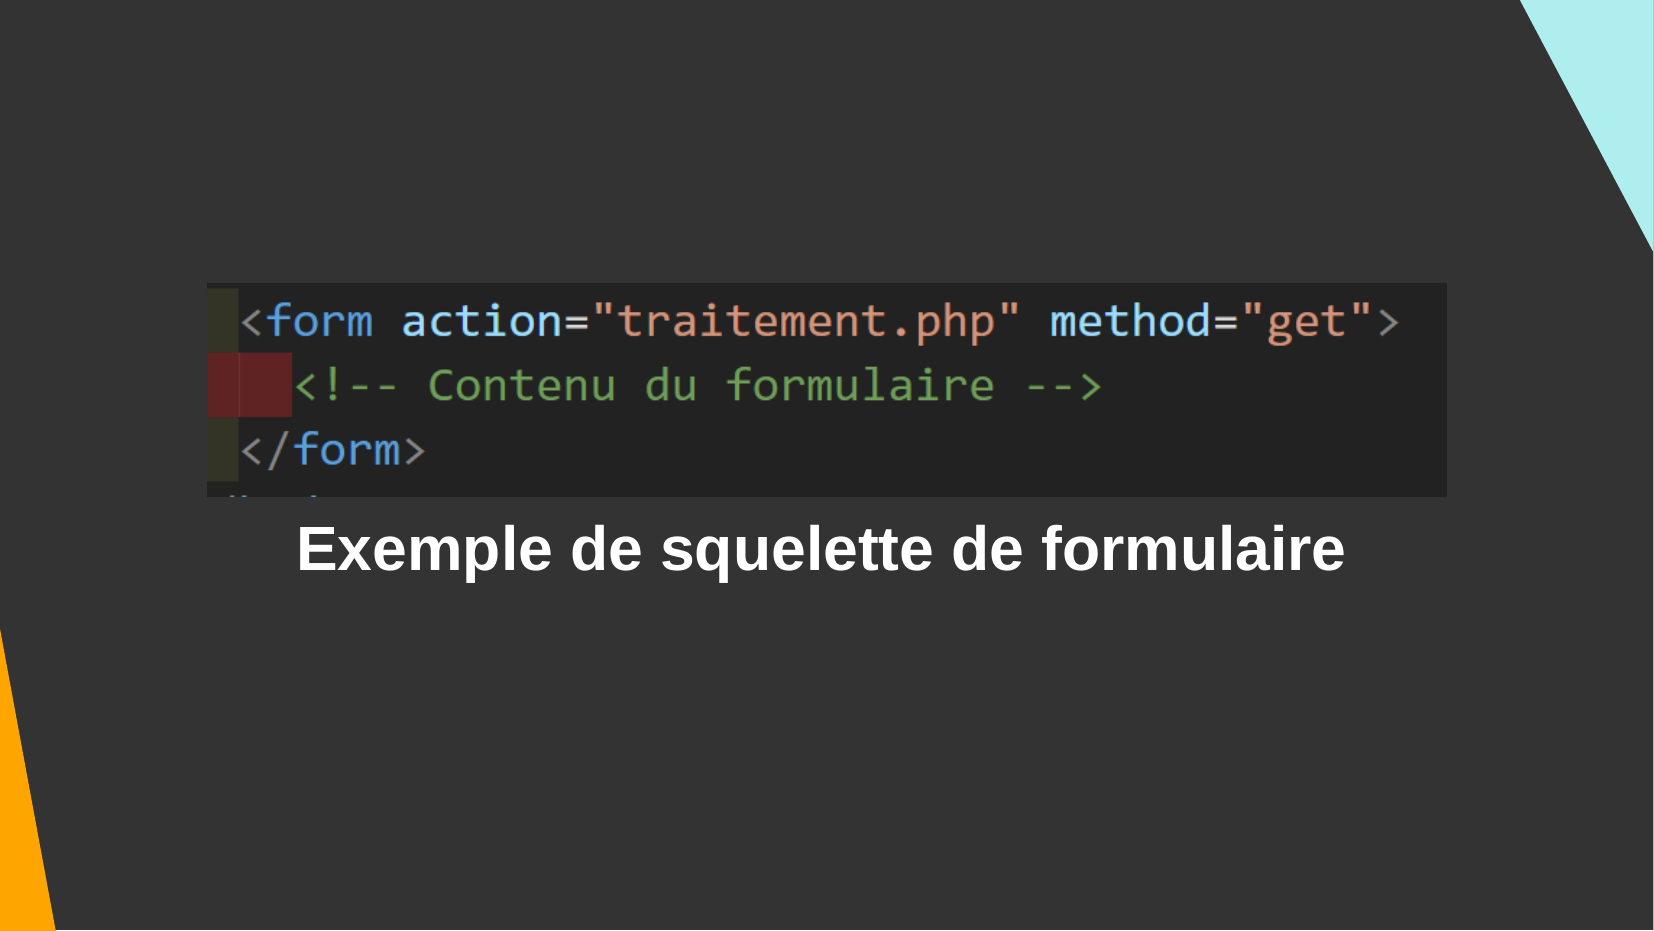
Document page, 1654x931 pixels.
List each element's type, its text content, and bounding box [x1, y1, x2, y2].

text_box [1519, 0, 1654, 254]
picture [207, 283, 1447, 497]
text_box [0, 628, 56, 931]
title Exemple de squelette de formulaire [22, 513, 1622, 584]
